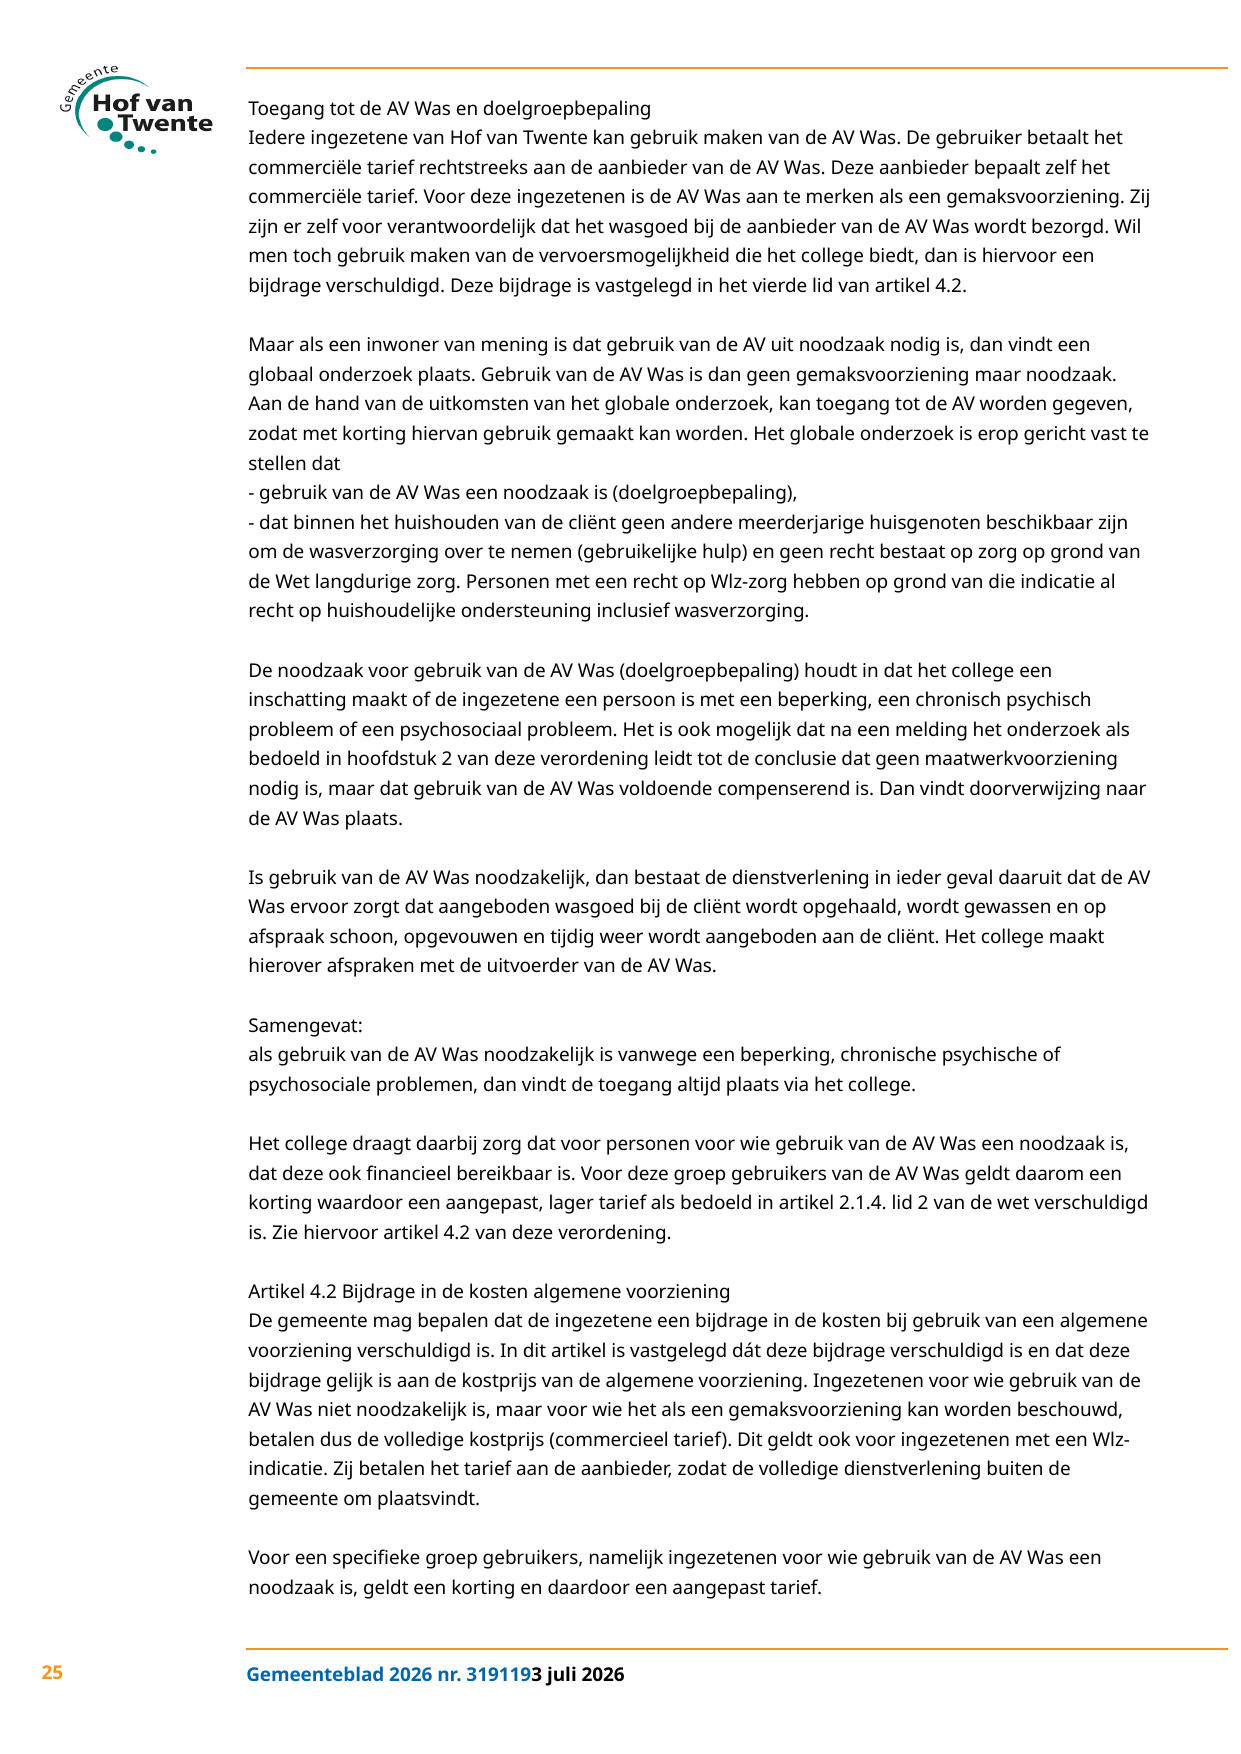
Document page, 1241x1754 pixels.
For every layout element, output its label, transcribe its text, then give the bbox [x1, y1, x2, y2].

text - gebruik van de AV Was een noodzaak is (doelgroepbepaling), [248, 479, 1152, 505]
text Het college draagt daarbij zorg dat voor personen voor wie gebruik van de AV Was een noodzaak is, dat deze ook financieel bereikbaar is. Voor deze groep gebruikers van de AV Was geldt daarom een korting waardoor een aangepast, lager tarief als bedoeld in artikel 2.1.4. lid 2 van de wet verschuldigd is. Zie hiervoor artikel 4.2 van deze verordening. [248, 1130, 1152, 1245]
text De noodzaak voor gebruik van de AV Was (doelgroepbepaling) houdt in dat het college een inschatting maakt of de ingezetene een persoon is met een beperking, een chronisch psychisch probleem of een psychosociaal probleem. Het is ook mogelijk dat na een melding het onderzoek als bedoeld in hoofdstuk 2 van deze verordening leidt tot de conclusie dat geen maatwerkvoorziening nodig is, maar dat gebruik van de AV Was voldoende compenserend is. Dan vindt doorverwijzing naar de AV Was plaats. [248, 657, 1152, 831]
text als gebruik van de AV Was noodzakelijk is vanwege een beperking, chronische psychische of psychosociale problemen, dan vindt de toegang altijd plaats via het college. [248, 1041, 1152, 1097]
text Artikel 4.2 Bijdrage in de kosten algemene voorziening [248, 1278, 1152, 1304]
text - dat binnen het huishouden van de cliënt geen andere meerderjarige huisgenoten beschikbaar zijn om de wasverzorging over te nemen (gebruikelijke hulp) en geen recht bestaat op zorg op grond van de Wet langdurige zorg. Personen met een recht op Wlz-zorg hebben op grond van die indicatie al recht op huishoudelijke ondersteuning inclusief wasverzorging. [248, 509, 1152, 623]
text Maar als een inwoner van mening is dat gebruik van de AV uit noodzaak nodig is, dan vindt een globaal onderzoek plaats. Gebruik van de AV Was is dan geen gemaksvoorziening maar noodzaak. Aan de hand van de uitkomsten van het globale onderzoek, kan toegang tot de AV worden gegeven, zodat met korting hiervan gebruik gemaakt kan worden. Het globale onderzoek is erop gericht vast te stellen dat [248, 331, 1152, 476]
text Iedere ingezetene van Hof van Twente kan gebruik maken van de AV Was. De gebruiker betaalt het commerciële tarief rechtstreeks aan de aanbieder van de AV Was. Deze aanbieder bepaalt zelf het commerciële tarief. Voor deze ingezetenen is de AV Was aan te merken als een gemaksvoorziening. Zij zijn er zelf voor verantwoordelijk dat het wasgoed bij de aanbieder van de AV Was wordt bezorgd. Wil men toch gebruik maken van de vervoersmogelijkheid die het college biedt, dan is hiervoor een bijdrage verschuldigd. Deze bijdrage is vastgelegd in het vierde lid van artikel 4.2. [248, 124, 1152, 298]
text Is gebruik van de AV Was noodzakelijk, dan bestaat de dienstverlening in ieder geval daaruit dat de AV Was ervoor zorgt dat aangeboden wasgoed bij de cliënt wordt opgehaald, wordt gewassen en op afspraak schoon, opgevouwen en tijdig weer wordt aangeboden aan de cliënt. Het college maakt hierover afspraken met de uitvoerder van de AV Was. [248, 864, 1152, 978]
text Voor een specifieke groep gebruikers, namelijk ingezetenen voor wie gebruik van de AV Was een noodzaak is, geldt een korting en daardoor een aangepast tarief. [248, 1544, 1152, 1600]
text De gemeente mag bepalen dat de ingezetene een bijdrage in de kosten bij gebruik van een algemene voorziening verschuldigd is. In dit artikel is vastgelegd dát deze bijdrage verschuldigd is en dat deze bijdrage gelijk is aan de kostprijs van de algemene voorziening. Ingezetenen voor wie gebruik van de AV Was niet noodzakelijk is, maar voor wie het als een gemaksvoorziening kan worden beschouwd, betalen dus de volledige kostprijs (commercieel tarief). Dit geldt ook voor ingezetenen met een Wlz-indicatie. Zij betalen het tarief aan de aanbieder, zodat de volledige dienstverlening buiten de gemeente om plaatsvindt. [248, 1308, 1152, 1511]
picture [41, 47, 231, 172]
text Toegang tot de AV Was en doelgroepbepaling [248, 95, 1152, 121]
text Samengevat: [248, 1012, 1152, 1038]
